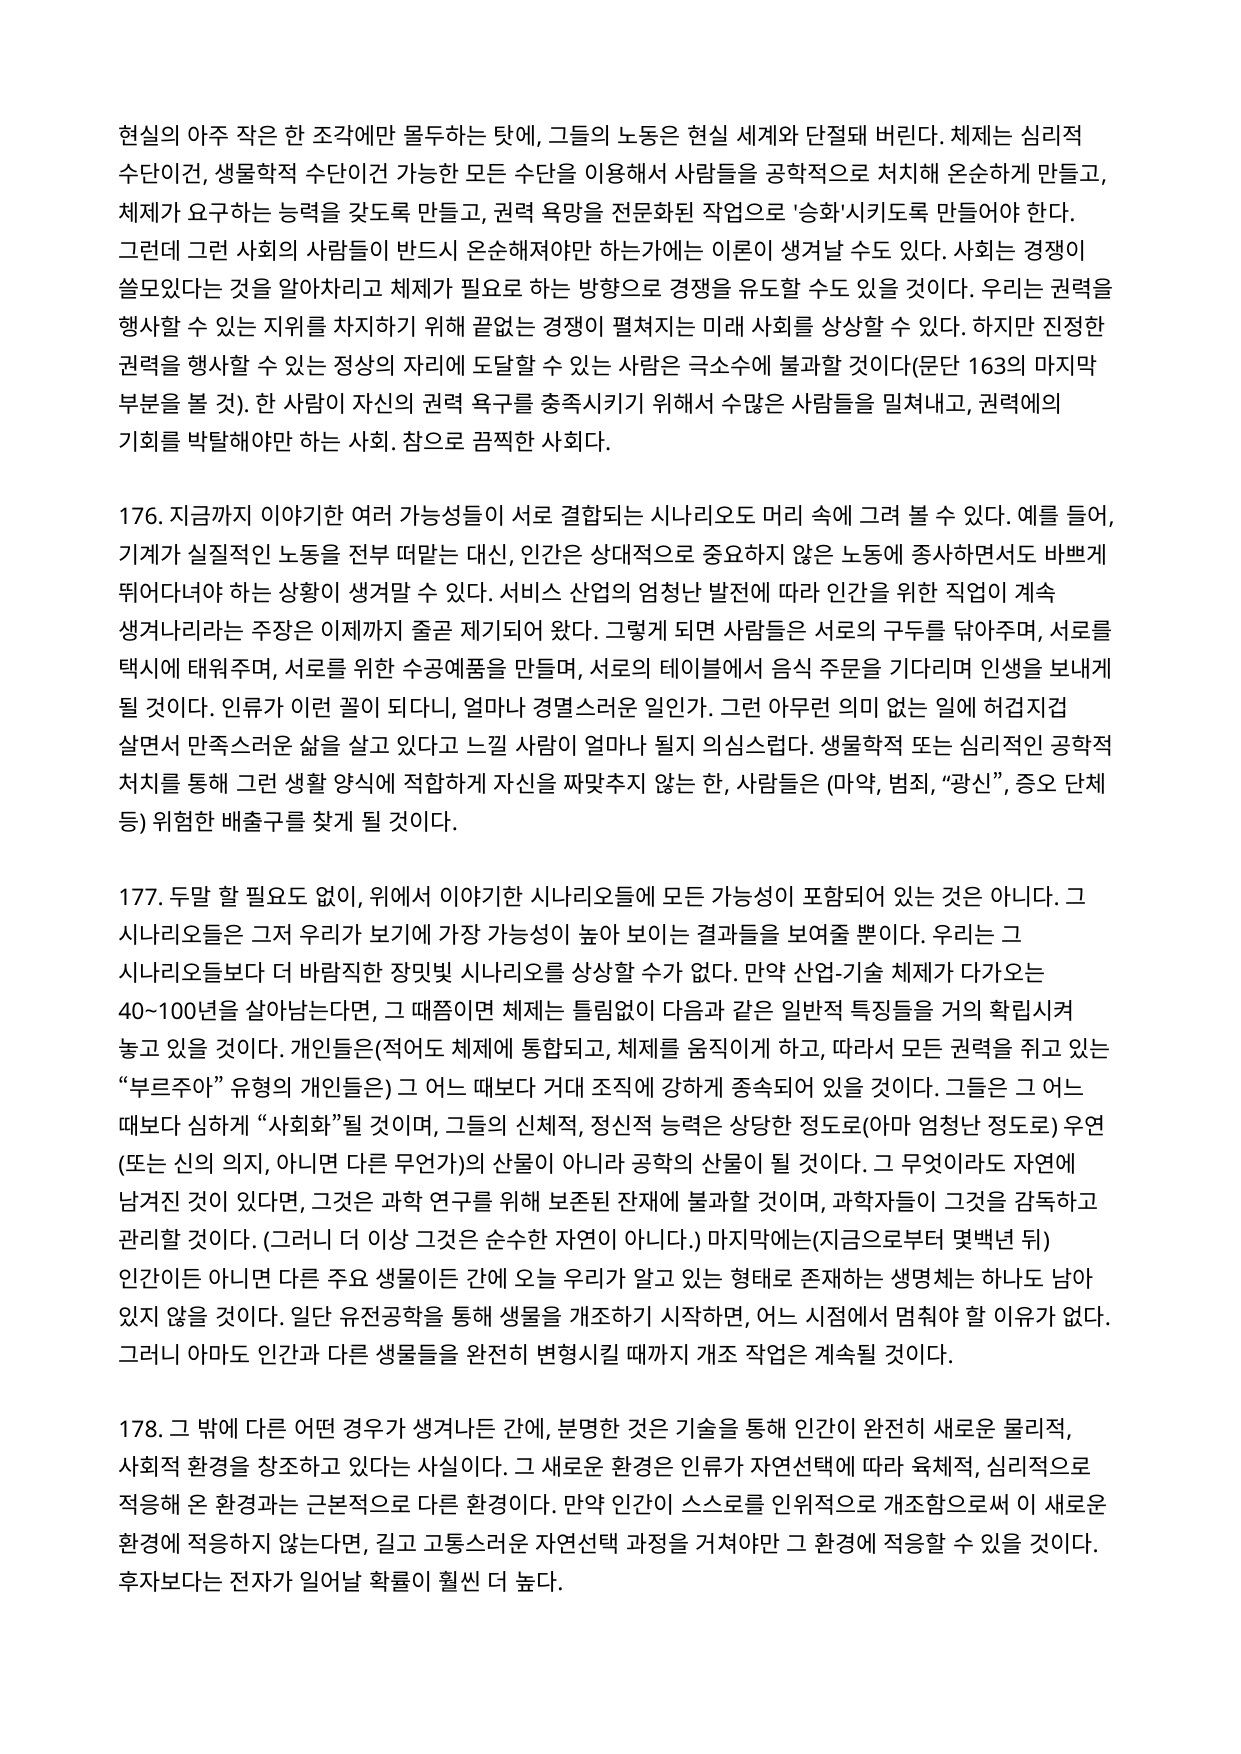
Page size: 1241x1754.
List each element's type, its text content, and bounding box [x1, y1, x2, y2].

text 177. 두말 할 필요도 없이, 위에서 이야기한 시나리오들에 모든 가능성이 포함되어 있는 것은 아니다. 그 시나리오들은 그저 우리가 보기에 가장 가능성이 높아 보이는 결과들을 보여줄 뿐이다. 우리는 그 시나리오들보다 더 바람직한 장밋빛 시나리오를 상상할 수가 없다. 만약 산업-기술 체제가 다가오는 40~100년을 살아남는다면, 그 때쯤이면 체제는 틀림없이 다음과 같은 일반적 특징들을 거의 확립시켜 놓고 있을 것이다. 개인들은(적어도 체제에 통합되고, 체제를 움직이게 하고, 따라서 모든 권력을 쥐고 있는 “부르주아” 유형의 개인들은) 그 어느 때보다 거대 조직에 강하게 종속되어 있을 것이다. 그들은 그 어느 때보다 심하게 “사회화”될 것이며, 그들의 신체적, 정신적 능력은 상당한 정도로(아마 엄청난 정도로) 우연(또는 신의 의지, 아니면 다른 무언가)의 산물이 아니라 공학의 산물이 될 것이다. 그 무엇이라도 자연에 남겨진 것이 있다면, 그것은 과학 연구를 위해 보존된 잔재에 불과할 것이며, 과학자들이 그것을 감독하고 관리할 것이다. (그러니 더 이상 그것은 순수한 자연이 아니다.) 마지막에는(지금으로부터 몇백년 뒤) 인간이든 아니면 다른 주요 생물이든 간에 오늘 우리가 알고 있는 형태로 존재하는 생명체는 하나도 남아 있지 않을 것이다. 일단 유전공학을 통해 생물을 개조하기 시작하면, 어느 시점에서 멈춰야 할 이유가 없다. 그러니 아마도 인간과 다른 생물들을 완전히 변형시킬 때까지 개조 작업은 계속될 것이다. [118, 878, 1122, 1406]
text 176. 지금까지 이야기한 여러 가능성들이 서로 결합되는 시나리오도 머리 속에 그려 볼 수 있다. 예를 들어, 기계가 실질적인 노동을 전부 떠맡는 대신, 인간은 상대적으로 중요하지 않은 노동에 종사하면서도 바쁘게 뛰어다녀야 하는 상황이 생겨말 수 있다. 서비스 산업의 엄청난 발전에 따라 인간을 위한 직업이 계속 생겨나리라는 주장은 이제까지 줄곧 제기되어 왔다. 그렇게 되면 사람들은 서로의 구두를 닦아주며, 서로를 택시에 태워주며, 서로를 위한 수공예품을 만들며, 서로의 테이블에서 음식 주문을 기다리며 인생을 보내게 될 것이다. 인류가 이런 꼴이 되다니, 얼마나 경멸스러운 일인가. 그런 아무런 의미 없는 일에 허겁지겁 살면서 만족스러운 삶을 살고 있다고 느낄 사람이 얼마나 될지 의심스럽다. 생물학적 또는 심리적인 공학적 처치를 통해 그런 생활 양식에 적합하게 자신을 짜맞추지 않는 한, 사람들은 (마약, 범죄, “광신”, 증오 단체 등) 위험한 배출구를 찾게 될 것이다. [118, 498, 1122, 837]
text 현실의 아주 작은 한 조각에만 몰두하는 탓에, 그들의 노동은 현실 세계와 단절돼 버린다. 체제는 심리적 수단이건, 생물학적 수단이건 가능한 모든 수단을 이용해서 사람들을 공학적으로 처치해 온순하게 만들고, 체제가 요구하는 능력을 갖도록 만들고, 권력 욕망을 전문화된 작업으로 '승화'시키도록 만들어야 한다. 그런데 그런 사회의 사람들이 반드시 온순해져야만 하는가에는 이론이 생겨날 수도 있다. 사회는 경쟁이 쓸모있다는 것을 알아차리고 체제가 필요로 하는 방향으로 경쟁을 유도할 수도 있을 것이다. 우리는 권력을 행사할 수 있는 지위를 차지하기 위해 끝없는 경쟁이 펼쳐지는 미래 사회를 상상할 수 있다. 하지만 진정한 권력을 행사할 수 있는 정상의 자리에 도달할 수 있는 사람은 극소수에 불과할 것이다(문단 163의 마지막 부분을 볼 것). 한 사람이 자신의 권력 욕구를 충족시키기 위해서 수많은 사람들을 밀쳐내고, 권력에의 기회를 박탈해야만 하는 사회. 참으로 끔찍한 사회다. [118, 118, 1122, 457]
text 178. 그 밖에 다른 어떤 경우가 생겨나든 간에, 분명한 것은 기술을 통해 인간이 완전히 새로운 물리적, 사회적 환경을 창조하고 있다는 사실이다. 그 새로운 환경은 인류가 자연선택에 따라 육체적, 심리적으로 적응해 온 환경과는 근본적으로 다른 환경이다. 만약 인간이 스스로를 인위적으로 개조함으로써 이 새로운 환경에 적응하지 않는다면, 길고 고통스러운 자연선택 과정을 거쳐야만 그 환경에 적응할 수 있을 것이다. 후자보다는 전자가 일어날 확률이 훨씬 더 높다. [118, 1411, 1122, 1597]
